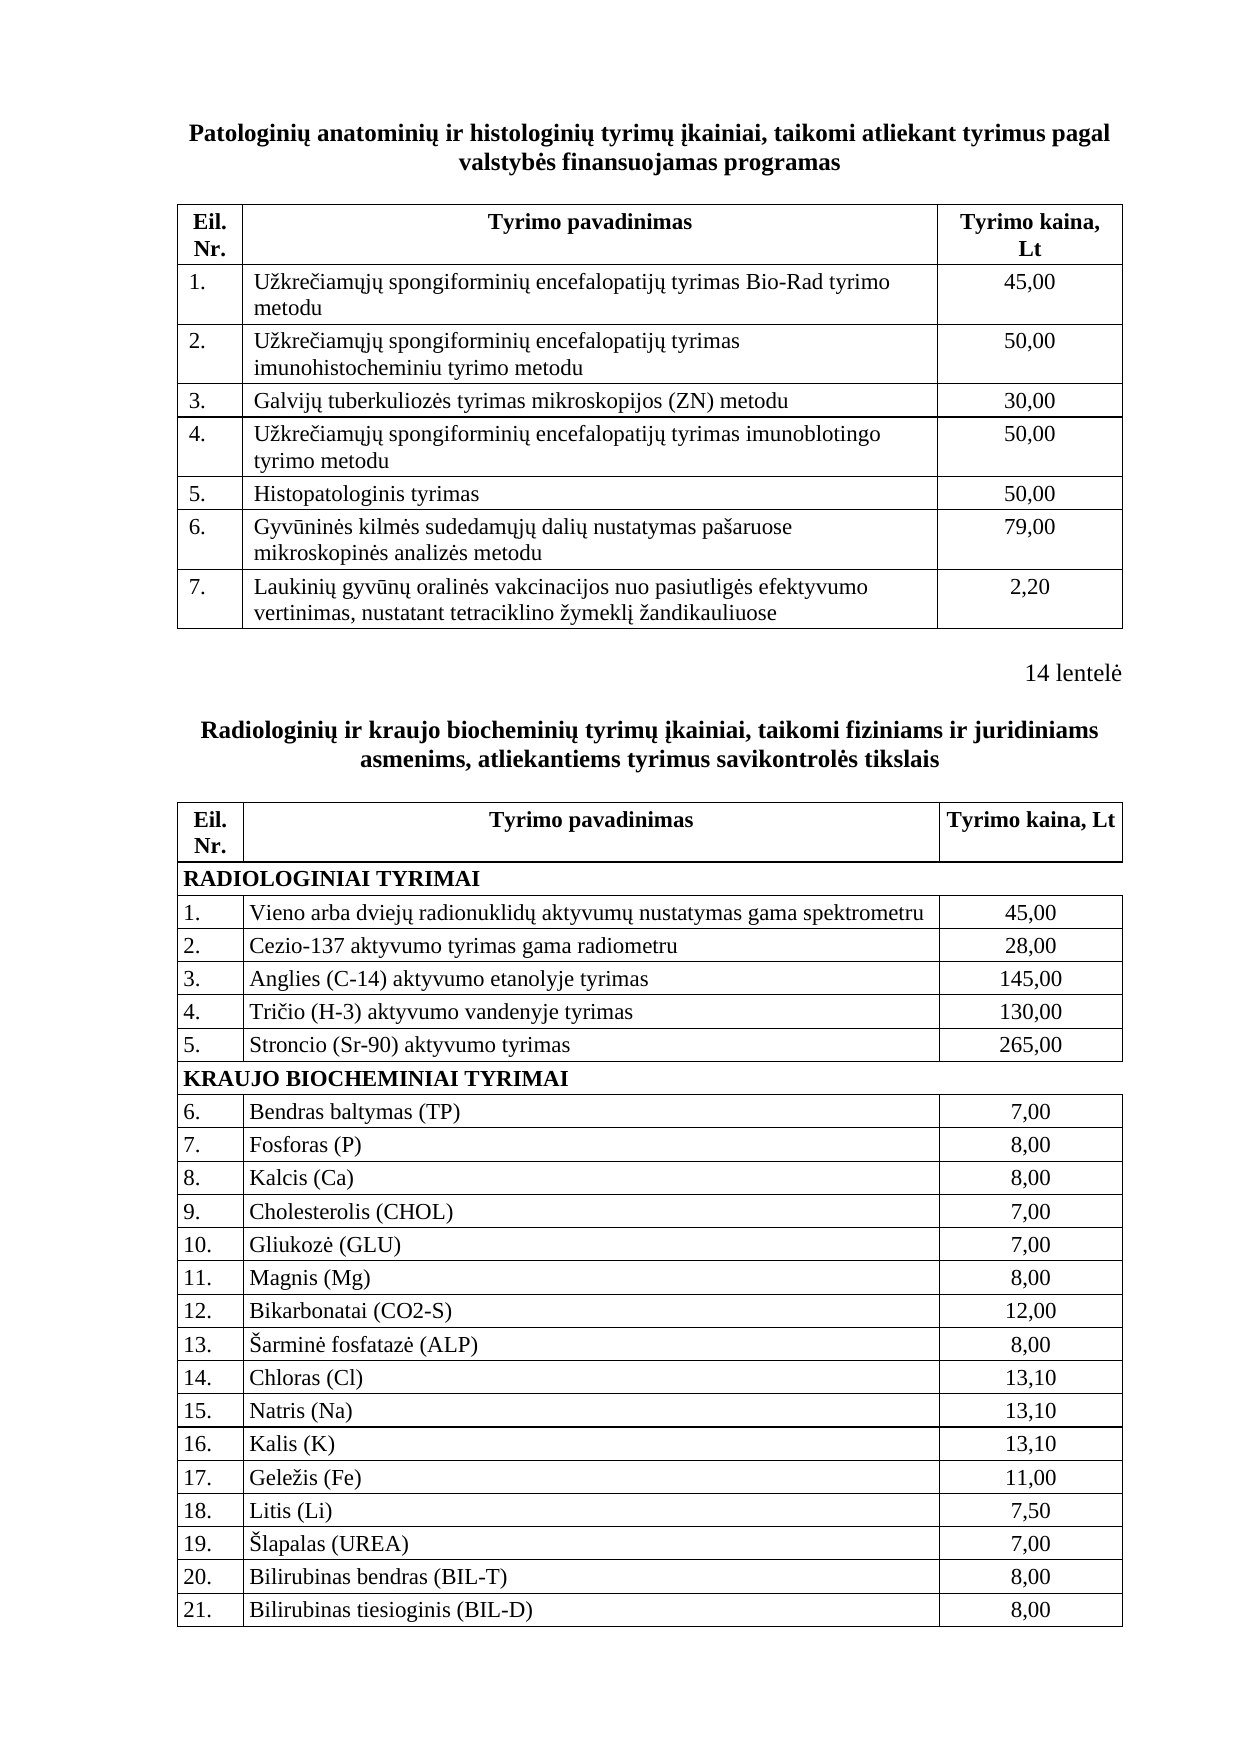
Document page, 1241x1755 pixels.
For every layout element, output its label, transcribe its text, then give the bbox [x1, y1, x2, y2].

table_cell 15. [178, 1394, 243, 1426]
table_cell 8,00 [940, 1328, 1122, 1360]
table_cell Geležis (Fe) [244, 1461, 939, 1493]
table_cell Bendras baltymas (TP) [244, 1095, 939, 1127]
table_cell 45,00 [940, 896, 1122, 928]
table_cell 9. [178, 1195, 243, 1227]
table_cell Natris (Na) [244, 1394, 939, 1426]
table_cell 50,00 [938, 418, 1122, 476]
table_cell 18. [178, 1494, 243, 1526]
table_cell 1. [178, 896, 243, 928]
table_cell 12,00 [940, 1295, 1122, 1327]
table_cell 11,00 [940, 1461, 1122, 1493]
table_cell Kalis (K) [244, 1428, 939, 1459]
table_cell 20. [178, 1560, 243, 1592]
text 14 lentelė [177, 658, 1122, 687]
table_cell 8,00 [940, 1162, 1122, 1194]
table_cell 7,00 [940, 1228, 1122, 1260]
table_header Eil. Nr. [178, 205, 242, 264]
table_cell Užkrečiamųjų spongiforminių encefalopatijų tyrimas imunohistocheminiu tyrimo metodu [243, 325, 937, 383]
table_cell Vieno arba dviejų radionuklidų aktyvumų nustatymas gama spektrometru [244, 896, 939, 928]
table_header Tyrimo pavadinimas [244, 803, 939, 861]
table_cell 45,00 [938, 265, 1122, 323]
table_cell 8. [178, 1162, 243, 1194]
table_cell 3. [178, 384, 242, 416]
table_cell 5. [178, 477, 242, 509]
table_cell 50,00 [938, 325, 1122, 383]
table_cell 30,00 [938, 384, 1122, 416]
table_header Eil. Nr. [178, 803, 243, 861]
table_cell 2,20 [938, 570, 1122, 628]
table_cell Bilirubinas bendras (BIL-T) [244, 1560, 939, 1592]
table_cell 2. [178, 929, 243, 961]
table_cell 8,00 [940, 1261, 1122, 1293]
table_cell 21. [178, 1594, 243, 1626]
table_header Tyrimo pavadinimas [243, 205, 937, 264]
table_cell 17. [178, 1461, 243, 1493]
table_cell 7. [178, 1128, 243, 1161]
table_cell RADIOLOGINIAI TYRIMAI [178, 863, 1046, 895]
table_cell 14. [178, 1361, 243, 1393]
table_cell Cholesterolis (CHOL) [244, 1195, 939, 1227]
table_cell 13. [178, 1328, 243, 1360]
table_cell Fosforas (P) [244, 1128, 939, 1161]
table_cell Stroncio (Sr-90) aktyvumo tyrimas [244, 1029, 939, 1061]
table_cell 10. [178, 1228, 243, 1260]
table_cell Šarminė fosfatazė (ALP) [244, 1328, 939, 1360]
table_cell 4. [178, 995, 243, 1028]
table_cell 7,50 [940, 1494, 1122, 1526]
table_cell 7,00 [940, 1095, 1122, 1127]
table_cell Gyvūninės kilmės sudedamųjų dalių nustatymas pašaruose mikroskopinės analizės metodu [243, 510, 937, 569]
table_cell Užkrečiamųjų spongiforminių encefalopatijų tyrimas Bio-Rad tyrimo metodu [243, 265, 937, 323]
table_cell 12. [178, 1295, 243, 1327]
table_cell 7,00 [940, 1195, 1122, 1227]
table_cell 19. [178, 1527, 243, 1559]
table_cell Tričio (H-3) aktyvumo vandenyje tyrimas [244, 995, 939, 1028]
table_cell 6. [178, 1095, 243, 1127]
table_cell 8,00 [940, 1128, 1122, 1161]
table_cell Magnis (Mg) [244, 1261, 939, 1293]
table_cell Cezio-137 aktyvumo tyrimas gama radiometru [244, 929, 939, 961]
table_cell Bikarbonatai (CO2-S) [244, 1295, 939, 1327]
table_cell Litis (Li) [244, 1494, 939, 1526]
table_cell [1046, 1062, 1122, 1094]
text Patologinių anatominių ir histologinių tyrimų įkainiai, taikomi atliekant tyrimus pagal valstybės finansuojamas programas [177, 118, 1122, 176]
table_cell 13,10 [940, 1428, 1122, 1459]
table_header Tyrimo kaina, Lt [940, 803, 1122, 861]
table_cell 5. [178, 1029, 243, 1061]
table_cell 1. [178, 265, 242, 323]
table_cell 16. [178, 1428, 243, 1459]
text Radiologinių ir kraujo biocheminių tyrimų įkainiai, taikomi fiziniams ir juridiniams asmenims, atliekantiems tyrimus savikontrolės tikslais [177, 716, 1122, 773]
table_cell 8,00 [940, 1594, 1122, 1626]
table_cell 265,00 [940, 1029, 1122, 1061]
table_cell 50,00 [938, 477, 1122, 509]
table_cell 13,10 [940, 1394, 1122, 1426]
table_cell 79,00 [938, 510, 1122, 569]
table_cell 145,00 [940, 962, 1122, 994]
table_cell 7. [178, 570, 242, 628]
table_cell 7,00 [940, 1527, 1122, 1559]
table_cell Užkrečiamųjų spongiforminių encefalopatijų tyrimas imunoblotingo tyrimo metodu [243, 418, 937, 476]
table_cell 4. [178, 418, 242, 476]
table_cell Gliukozė (GLU) [244, 1228, 939, 1260]
table_cell Anglies (C-14) aktyvumo etanolyje tyrimas [244, 962, 939, 994]
table_cell 13,10 [940, 1361, 1122, 1393]
table_cell KRAUJO BIOCHEMINIAI TYRIMAI [178, 1062, 1046, 1094]
table_cell Šlapalas (UREA) [244, 1527, 939, 1559]
table_header Tyrimo kaina, Lt [938, 205, 1122, 264]
table_cell 130,00 [940, 995, 1122, 1028]
table_cell 2. [178, 325, 242, 383]
table_cell 6. [178, 510, 242, 569]
table_cell [1046, 863, 1122, 895]
table_cell Bilirubinas tiesioginis (BIL-D) [244, 1594, 939, 1626]
table_cell 8,00 [940, 1560, 1122, 1592]
table_cell Laukinių gyvūnų oralinės vakcinacijos nuo pasiutligės efektyvumo vertinimas, nustatant tetraciklino žymeklį žandikauliuose [243, 570, 937, 628]
table_cell 28,00 [940, 929, 1122, 961]
table_cell Kalcis (Ca) [244, 1162, 939, 1194]
table_cell Galvijų tuberkuliozės tyrimas mikroskopijos (ZN) metodu [243, 384, 937, 416]
table_cell 11. [178, 1261, 243, 1293]
table_cell Chloras (Cl) [244, 1361, 939, 1393]
table_cell 3. [178, 962, 243, 994]
table_cell Histopatologinis tyrimas [243, 477, 937, 509]
